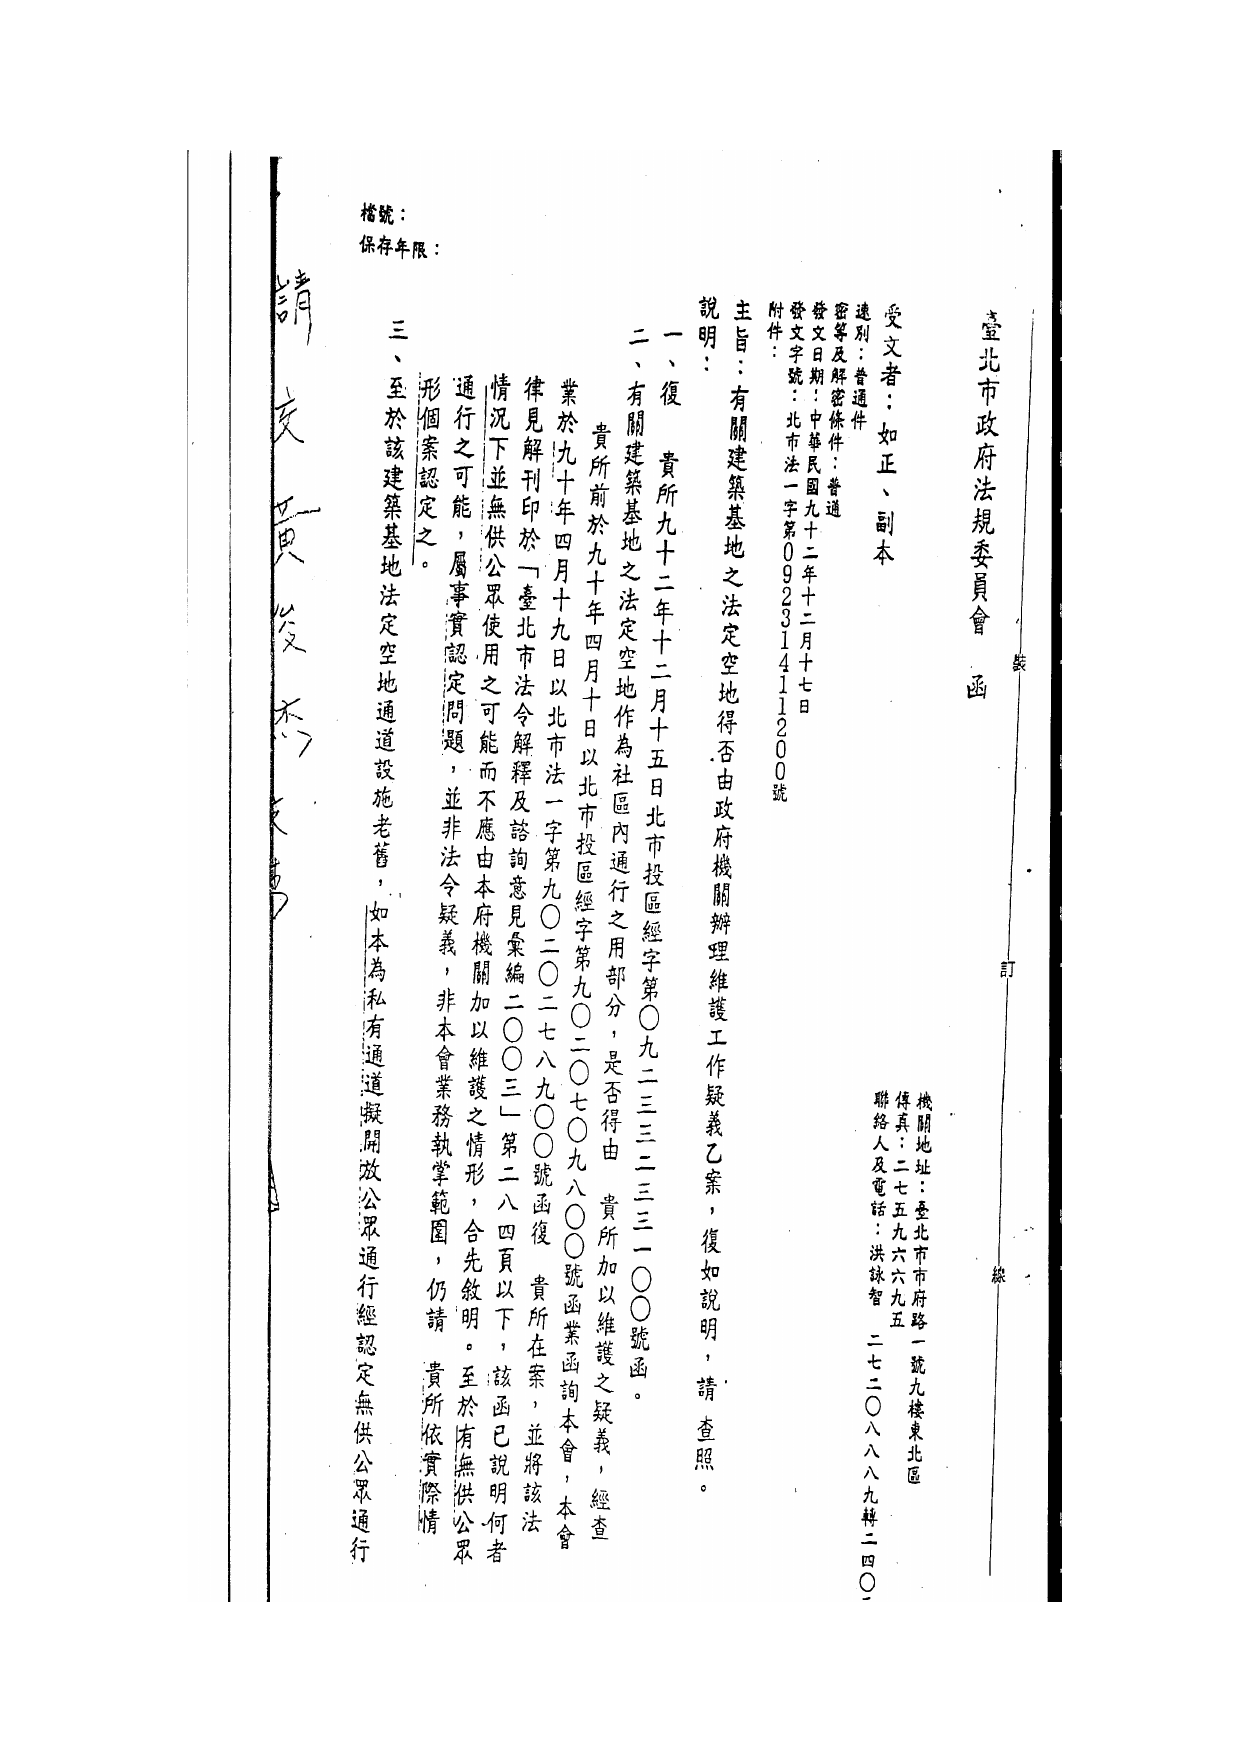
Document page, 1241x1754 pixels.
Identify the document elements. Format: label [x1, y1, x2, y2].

picture [187, 150, 1062, 1602]
